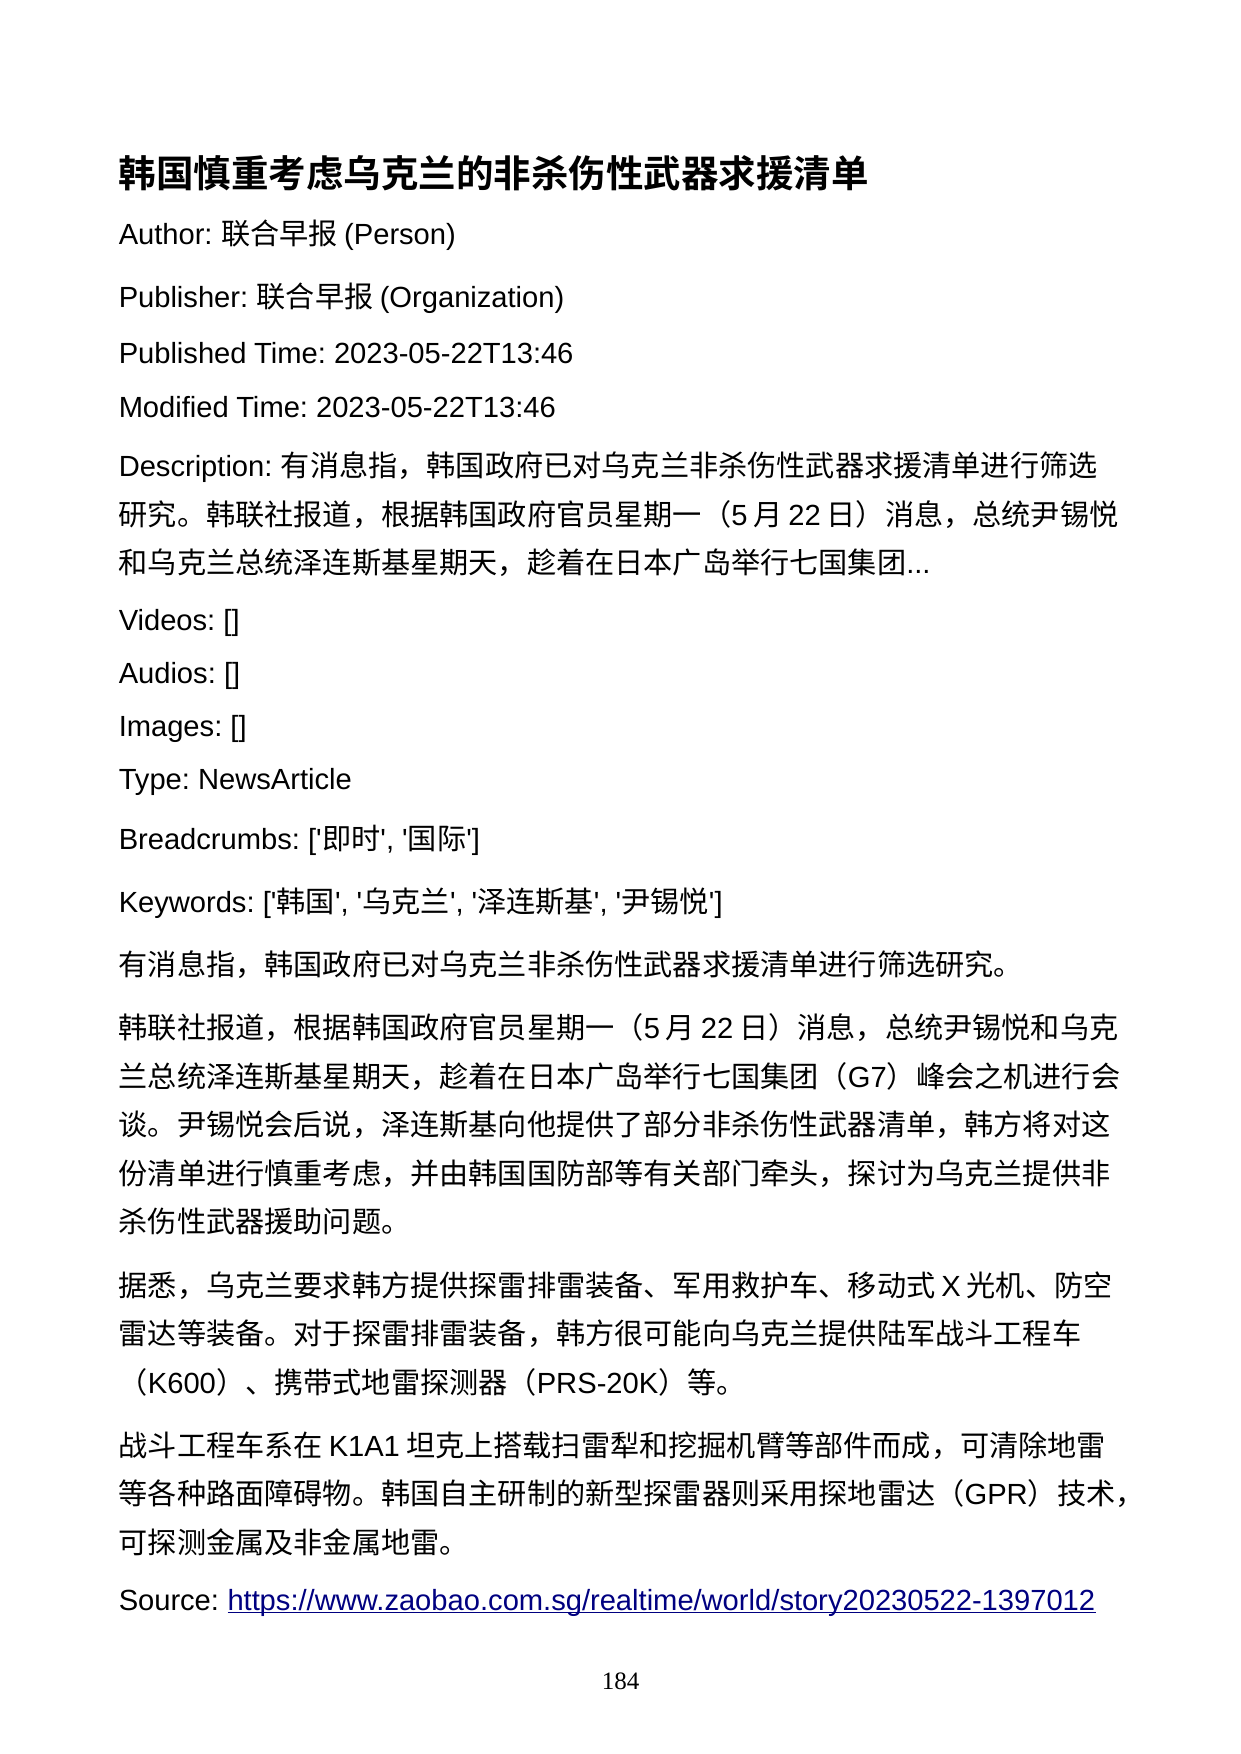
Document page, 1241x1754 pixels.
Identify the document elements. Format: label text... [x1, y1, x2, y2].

text 韩联社报道，根据韩国政府官员星期一（5月22日）消息，总统尹锡悦和乌克兰总统泽连斯基星期天，趁着在日本广岛举行七国集团（G7）峰会之机进行会谈。尹锡悦会后说，泽连斯基向他提供了部分非杀伤性武器清单，韩方将对这份清单进行慎重考虑，并由韩国国防部等有关部门牵头，探讨为乌克兰提供非杀伤性武器援助问题。 [118, 1005, 1122, 1241]
text Breadcrumbs: ['即时', '国际'] [118, 816, 1122, 858]
text Publisher: 联合早报 (Organization) [118, 273, 1122, 316]
text 据悉，乌克兰要求韩方提供探雷排雷装备、军用救护车、移动式X光机、防空雷达等装备。对于探雷排雷装备，韩方很可能向乌克兰提供陆军战斗工程车（K600）、携带式地雷探测器（PRS-20K）等。 [118, 1262, 1122, 1402]
text Published Time: 2023-05-22T13:46 [118, 337, 1122, 370]
text Source: https://www.zaobao.com.sg/realtime/world/story20230522-1397012 [118, 1583, 1122, 1616]
text Audios: [] [118, 656, 1122, 690]
text Images: [] [118, 709, 1122, 743]
text Keywords: ['韩国', '乌克兰', '泽连斯基', '尹锡悦'] [118, 879, 1122, 921]
subtitle 韩国慎重考虑乌克兰的非杀伤性武器求援清单 [118, 143, 1122, 198]
text 战斗工程车系在K1A1坦克上搭载扫雷犁和挖掘机臂等部件而成，可清除地雷等各种路面障碍物。韩国自主研制的新型探雷器则采用探地雷达（GPR）技术，可探测金属及非金属地雷。 [118, 1422, 1122, 1562]
text 有消息指，韩国政府已对乌克兰非杀伤性武器求援清单进行筛选研究。 [118, 942, 1122, 984]
text Modified Time: 2023-05-22T13:46 [118, 390, 1122, 423]
text Author: 联合早报 (Person) [118, 210, 1122, 253]
text Videos: [] [118, 603, 1122, 637]
text Type: NewsArticle [118, 762, 1122, 796]
text Description: 有消息指，韩国政府已对乌克兰非杀伤性武器求援清单进行筛选研究。韩联社报道，根据韩国政府官员星期一（5月22日）消息，总统尹锡悦和乌克兰总统泽连斯基星期天，趁着在日本广岛举行七国集团... [118, 443, 1122, 582]
